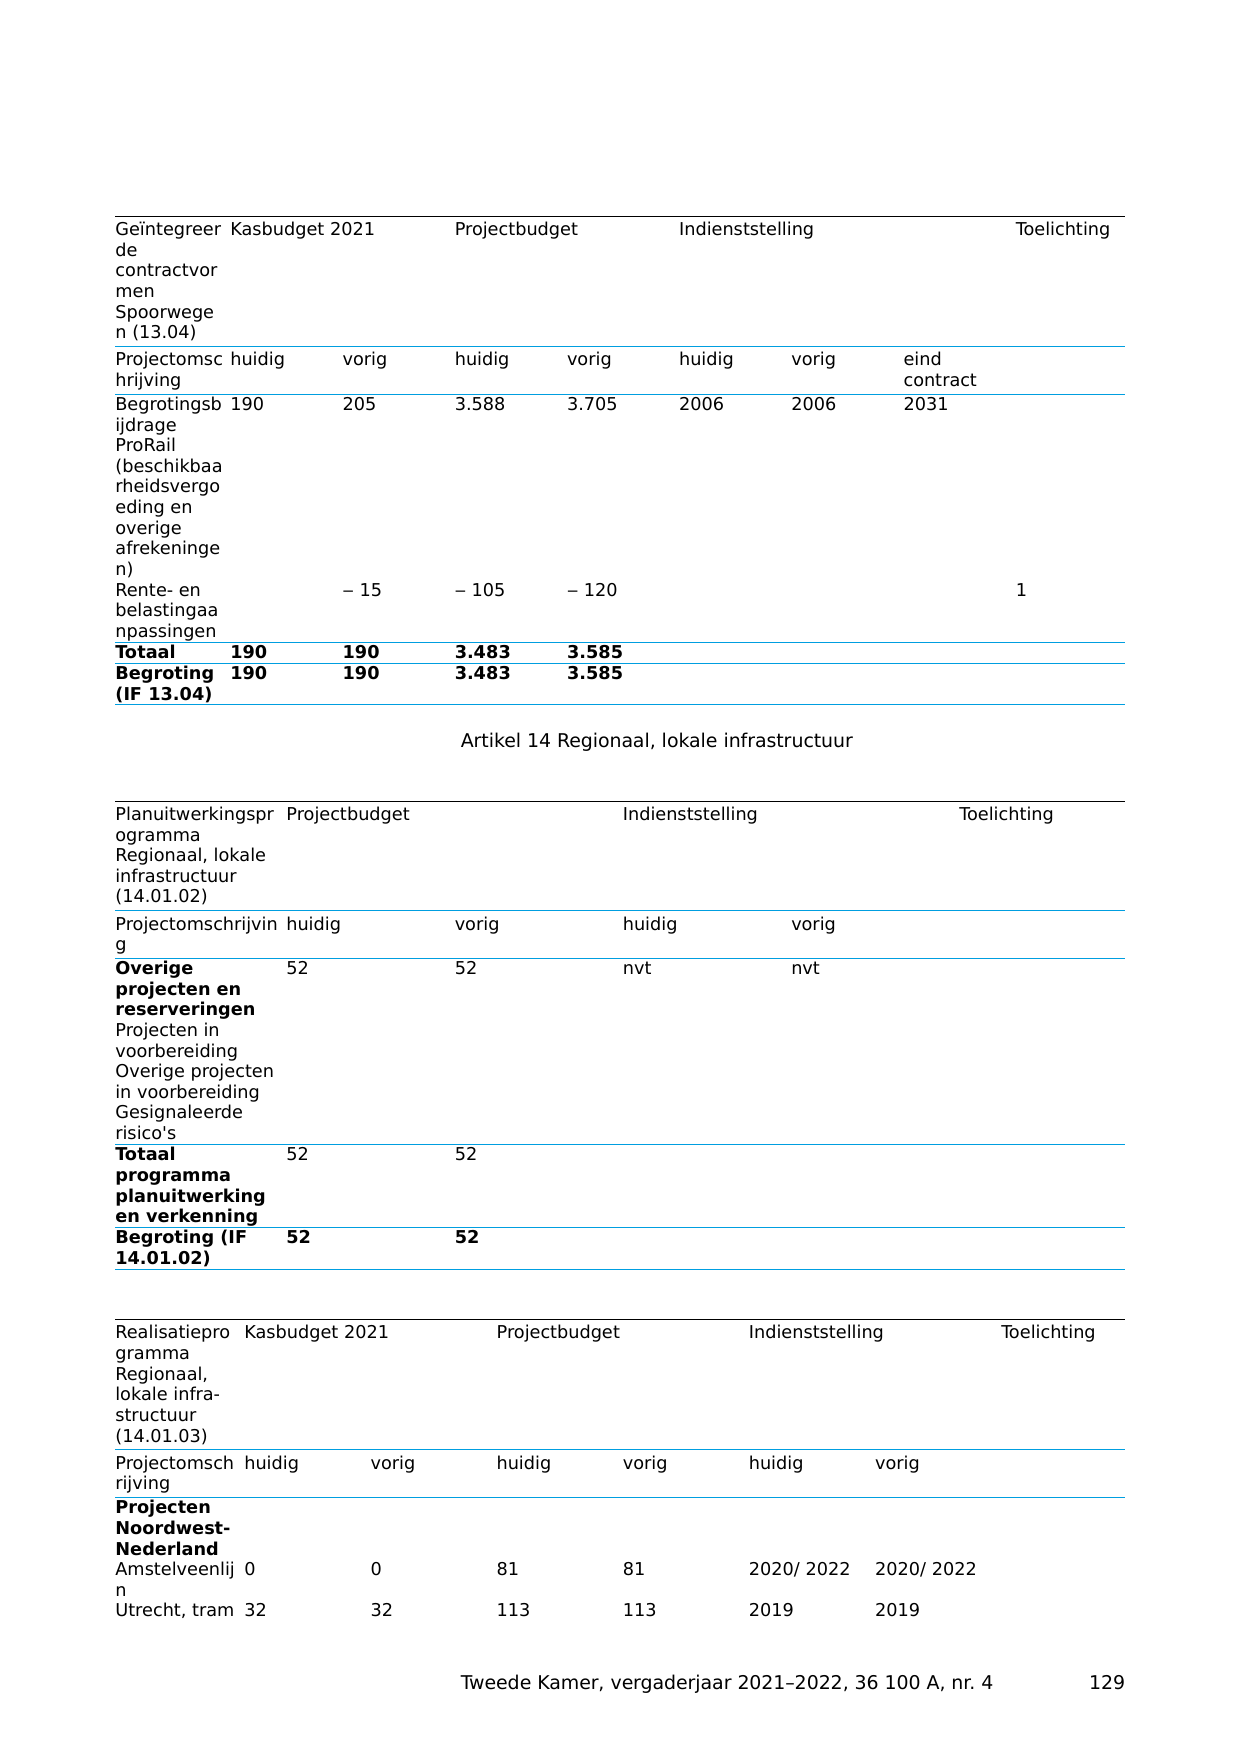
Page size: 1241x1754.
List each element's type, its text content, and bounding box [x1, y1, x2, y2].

table_cell [956, 1061, 1125, 1102]
table_cell Projectbudget [494, 1320, 746, 1449]
table_cell Geïntegreerde contractvormen Spoorwegen (13.04) [115, 217, 227, 346]
title Artikel 14 Regionaal, lokale infrastructuur [461, 730, 1125, 752]
table_cell Toelichting [1013, 217, 1125, 346]
table_cell Amstelveenlijn [115, 1559, 241, 1600]
table_cell [452, 1020, 620, 1061]
table_cell eind contract [900, 347, 1013, 393]
table_cell 3.483 [452, 643, 564, 663]
table_cell 2019 [872, 1600, 998, 1621]
table_cell [788, 1061, 956, 1102]
table_cell [900, 643, 1013, 663]
table_cell [452, 1103, 620, 1144]
table_cell 190 [227, 395, 339, 579]
table_cell Toelichting [998, 1320, 1125, 1449]
table_cell [872, 1498, 998, 1559]
table_cell Overige projecten en reserveringen [115, 959, 283, 1020]
table_cell [227, 580, 339, 641]
table_cell ‒ 105 [452, 580, 564, 641]
table_cell huidig [227, 347, 339, 393]
table_cell Projectomschrijving [115, 347, 227, 393]
table_cell Planuitwerkingsprogramma Regionaal, lokale infrastructuur (14.01.02) [115, 802, 283, 910]
table_cell vorig [564, 347, 676, 393]
table_cell huidig [283, 911, 452, 958]
table_cell 2020/ 2022 [746, 1559, 872, 1600]
table_cell 190 [340, 643, 452, 663]
table_cell huidig [452, 347, 564, 393]
table_cell [956, 1020, 1125, 1061]
table_cell 3.588 [452, 395, 564, 579]
table_cell [900, 664, 1013, 704]
table_cell Kasbudget 2021 [241, 1320, 493, 1449]
table_cell Indienststelling [676, 217, 900, 346]
table_header Tabel 18 Geïntegreerde contractvormen Spoorwegen (bedragen x € 1 miljoen) [115, 191, 1125, 216]
table_cell [956, 1103, 1125, 1144]
table_cell Indienststelling [746, 1320, 998, 1449]
table_cell vorig [368, 1450, 493, 1497]
table_cell 2019 [746, 1600, 872, 1621]
table_cell 81 [494, 1559, 620, 1600]
table_cell huidig [620, 911, 788, 958]
table_cell [998, 1600, 1125, 1621]
table_cell 113 [494, 1600, 620, 1621]
table_cell [620, 1145, 788, 1227]
table_cell vorig [340, 347, 452, 393]
table_cell Toelichting [956, 802, 1125, 910]
table_cell [283, 1103, 452, 1144]
table_cell Overige projecten in voorbereiding [115, 1061, 283, 1102]
table_cell [676, 643, 788, 663]
table_cell [998, 1559, 1125, 1600]
table_cell nvt [788, 959, 956, 1020]
table_cell [788, 1103, 956, 1144]
table_cell vorig [620, 1450, 746, 1497]
table_cell [494, 1498, 620, 1559]
table_cell [1013, 664, 1125, 704]
table_cell Begroting (IF 13.04) [115, 664, 227, 704]
table_cell Projecten Noordwest-Nederland [115, 1498, 241, 1559]
table_cell [620, 1498, 746, 1559]
table_cell ‒ 15 [340, 580, 452, 641]
table_cell [283, 1061, 452, 1102]
table_cell 32 [241, 1600, 367, 1621]
table_cell vorig [452, 911, 620, 958]
table_cell [900, 580, 1013, 641]
table_cell 205 [340, 395, 452, 579]
table_cell Rente- en belastingaanpassingen [115, 580, 227, 641]
table_cell 2031 [900, 395, 1013, 579]
table_cell 52 [452, 1228, 620, 1268]
table_cell Projectomschrijving [115, 1450, 241, 1497]
table_cell Kasbudget 2021 [227, 217, 452, 346]
table_cell [900, 217, 1013, 346]
table_cell 81 [620, 1559, 746, 1600]
table_cell [956, 1228, 1125, 1268]
table_cell [283, 1020, 452, 1061]
table_cell [956, 1145, 1125, 1227]
table_cell nvt [620, 959, 788, 1020]
table_cell Utrecht, tram [115, 1600, 241, 1621]
table_cell Totaal programma planuitwerking en verkenning [115, 1145, 283, 1227]
table_cell [788, 664, 900, 704]
table_header Tabel 20 Realisatieprogramma Regionaal, lokale infrastructuur (bedragen x € 1 miljoen) [115, 1294, 1125, 1319]
table_cell vorig [872, 1450, 998, 1497]
table_cell [956, 911, 1125, 958]
table_cell Projecten in voorbereiding [115, 1020, 283, 1061]
table_cell 3.585 [564, 643, 676, 663]
table_cell huidig [676, 347, 788, 393]
table_cell 3.585 [564, 664, 676, 704]
table_cell [1013, 347, 1125, 393]
table_cell 52 [283, 959, 452, 1020]
table_cell 2006 [788, 395, 900, 579]
table_cell [788, 1145, 956, 1227]
table_cell [452, 1061, 620, 1102]
table_cell huidig [746, 1450, 872, 1497]
table_cell 113 [620, 1600, 746, 1621]
table_cell huidig [241, 1450, 367, 1497]
table_cell [676, 580, 788, 641]
table_cell 52 [452, 1145, 620, 1227]
table_cell Begrotingsbijdrage ProRail (beschikbaarheidsvergoeding en overige afrekeningen) [115, 395, 227, 579]
table_cell vorig [788, 347, 900, 393]
table_cell huidig [494, 1450, 620, 1497]
table_cell [788, 1020, 956, 1061]
table_cell 2020/ 2022 [872, 1559, 998, 1600]
table_cell 3.483 [452, 664, 564, 704]
table_cell [620, 1228, 788, 1268]
table_cell [746, 1498, 872, 1559]
table_cell 52 [452, 959, 620, 1020]
table_cell [676, 664, 788, 704]
table_cell [368, 1498, 493, 1559]
table_cell [998, 1498, 1125, 1559]
table_cell 1 [1013, 580, 1125, 641]
table_cell Projectbudget [283, 802, 620, 910]
table_cell 190 [227, 643, 339, 663]
table_cell [998, 1450, 1125, 1497]
table_cell Begroting (IF 14.01.02) [115, 1228, 283, 1268]
table_cell [1013, 395, 1125, 579]
table_cell Gesignaleerde risico's [115, 1103, 283, 1144]
table_cell [788, 580, 900, 641]
table_cell 32 [368, 1600, 493, 1621]
table_cell 0 [241, 1559, 367, 1600]
table_cell [788, 1228, 956, 1268]
table_cell [1013, 643, 1125, 663]
table_cell [620, 1020, 788, 1061]
table_cell Projectbudget [452, 217, 676, 346]
table_cell 3.705 [564, 395, 676, 579]
table_cell vorig [788, 911, 956, 958]
table_cell [620, 1061, 788, 1102]
table_header Tabel 19 Planuitwerkingsprogramma Regionaal, lokale infrastructuur (bedragen x € 1 miljoen) [115, 776, 1125, 801]
table_cell 2006 [676, 395, 788, 579]
table_cell [788, 643, 900, 663]
table_cell 190 [227, 664, 339, 704]
table_cell Indienststelling [620, 802, 956, 910]
table_cell Projectomschrijving [115, 911, 283, 958]
table_cell [956, 959, 1125, 1020]
table_cell [620, 1103, 788, 1144]
table_cell [241, 1498, 367, 1559]
table_cell ‒ 120 [564, 580, 676, 641]
table_cell 52 [283, 1145, 452, 1227]
table_cell Totaal [115, 643, 227, 663]
table_cell Realisatieprogramma Regionaal, lokale infra-structuur (14.01.03) [115, 1320, 241, 1449]
table_cell 190 [340, 664, 452, 704]
table_cell 0 [368, 1559, 493, 1600]
table_cell 52 [283, 1228, 452, 1268]
